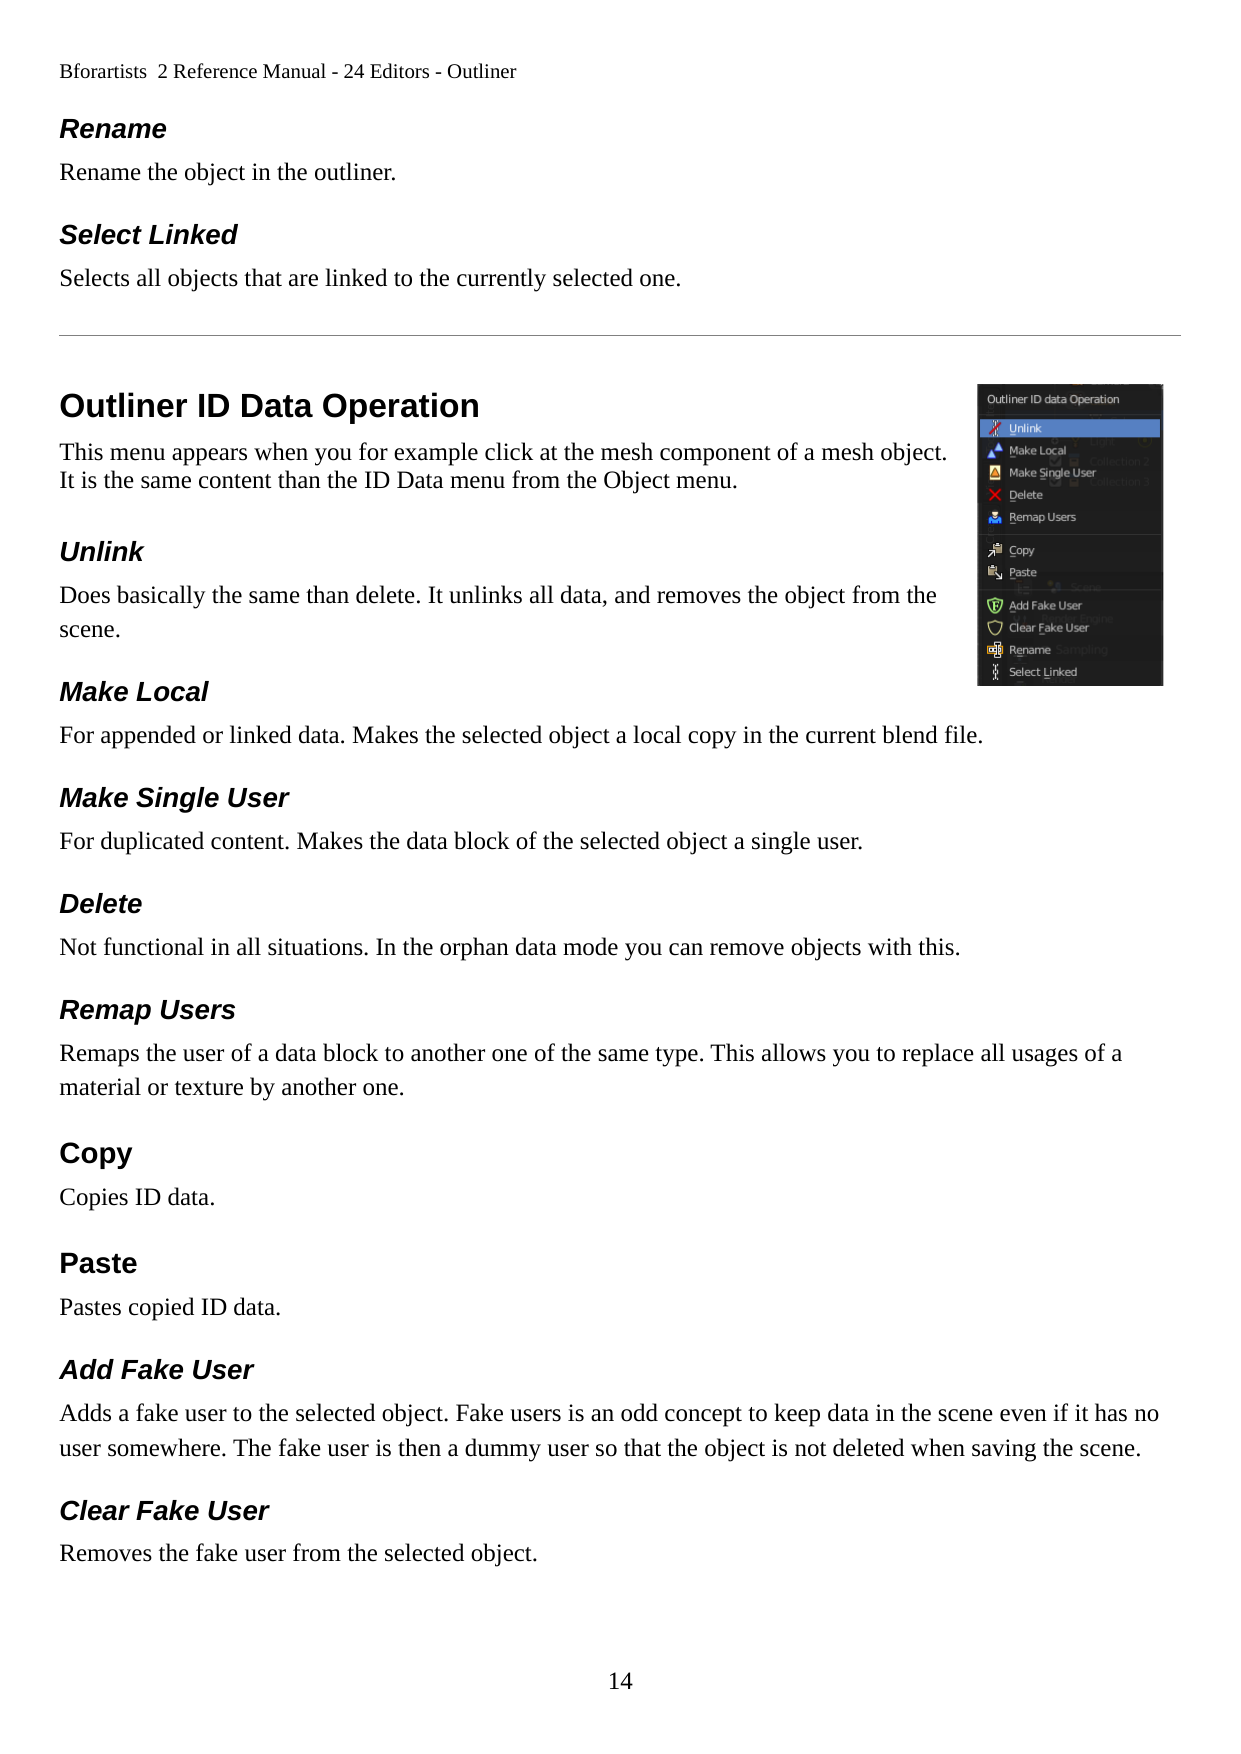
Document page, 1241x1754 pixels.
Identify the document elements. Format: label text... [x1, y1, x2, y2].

text Pastes copied ID data. [59, 1292, 1181, 1321]
subtitle Add Fake User [59, 1354, 1181, 1386]
subtitle Unlink [59, 535, 977, 567]
text Remaps the user of a data block to another one of the same type. This allows you to replace all usages of a material or texture by another one. [59, 1038, 1181, 1101]
text Removes the fake user from the selected object. [59, 1538, 1181, 1567]
subtitle Paste [59, 1246, 1181, 1280]
text Not functional in all situations. In the orphan data mode you can remove objects with this. [59, 932, 1181, 961]
text Does basically the same than delete. It unlinks all data, and removes the object from the scene. [59, 580, 977, 643]
subtitle Rename [59, 113, 1181, 144]
subtitle Outliner ID Data Operation [59, 385, 977, 424]
subtitle Copy [59, 1136, 1181, 1170]
text This menu appears when you for example click at the mesh component of a mesh object. It is the same content than the ID Data menu from the Object menu. [59, 437, 977, 494]
subtitle Remap Users [59, 993, 1181, 1025]
subtitle Clear Fake User [59, 1494, 1181, 1526]
subtitle Make Single User [59, 782, 1181, 813]
text Copies ID data. [59, 1182, 1181, 1211]
picture [977, 384, 1164, 686]
text Rename the object in the outliner. [59, 157, 1181, 186]
text For appended or linked data. Makes the selected object a local copy in the current blend file. [59, 720, 1181, 749]
text Selects all objects that are linked to the currently selected one. [59, 263, 1181, 292]
subtitle Delete [59, 888, 1181, 919]
text Adds a fake user to the selected object. Fake users is an odd concept to keep data in the scene even if it has no user somewhere. The fake user is then a dummy user so that the object is not deleted when saving the scene. [59, 1398, 1181, 1461]
text For duplicated content. Makes the data block of the selected object a single user. [59, 826, 1181, 855]
subtitle [1164, 385, 1181, 424]
subtitle Select Linked [59, 218, 1181, 250]
subtitle Make Local [59, 676, 1181, 708]
subtitle [1164, 535, 1181, 567]
